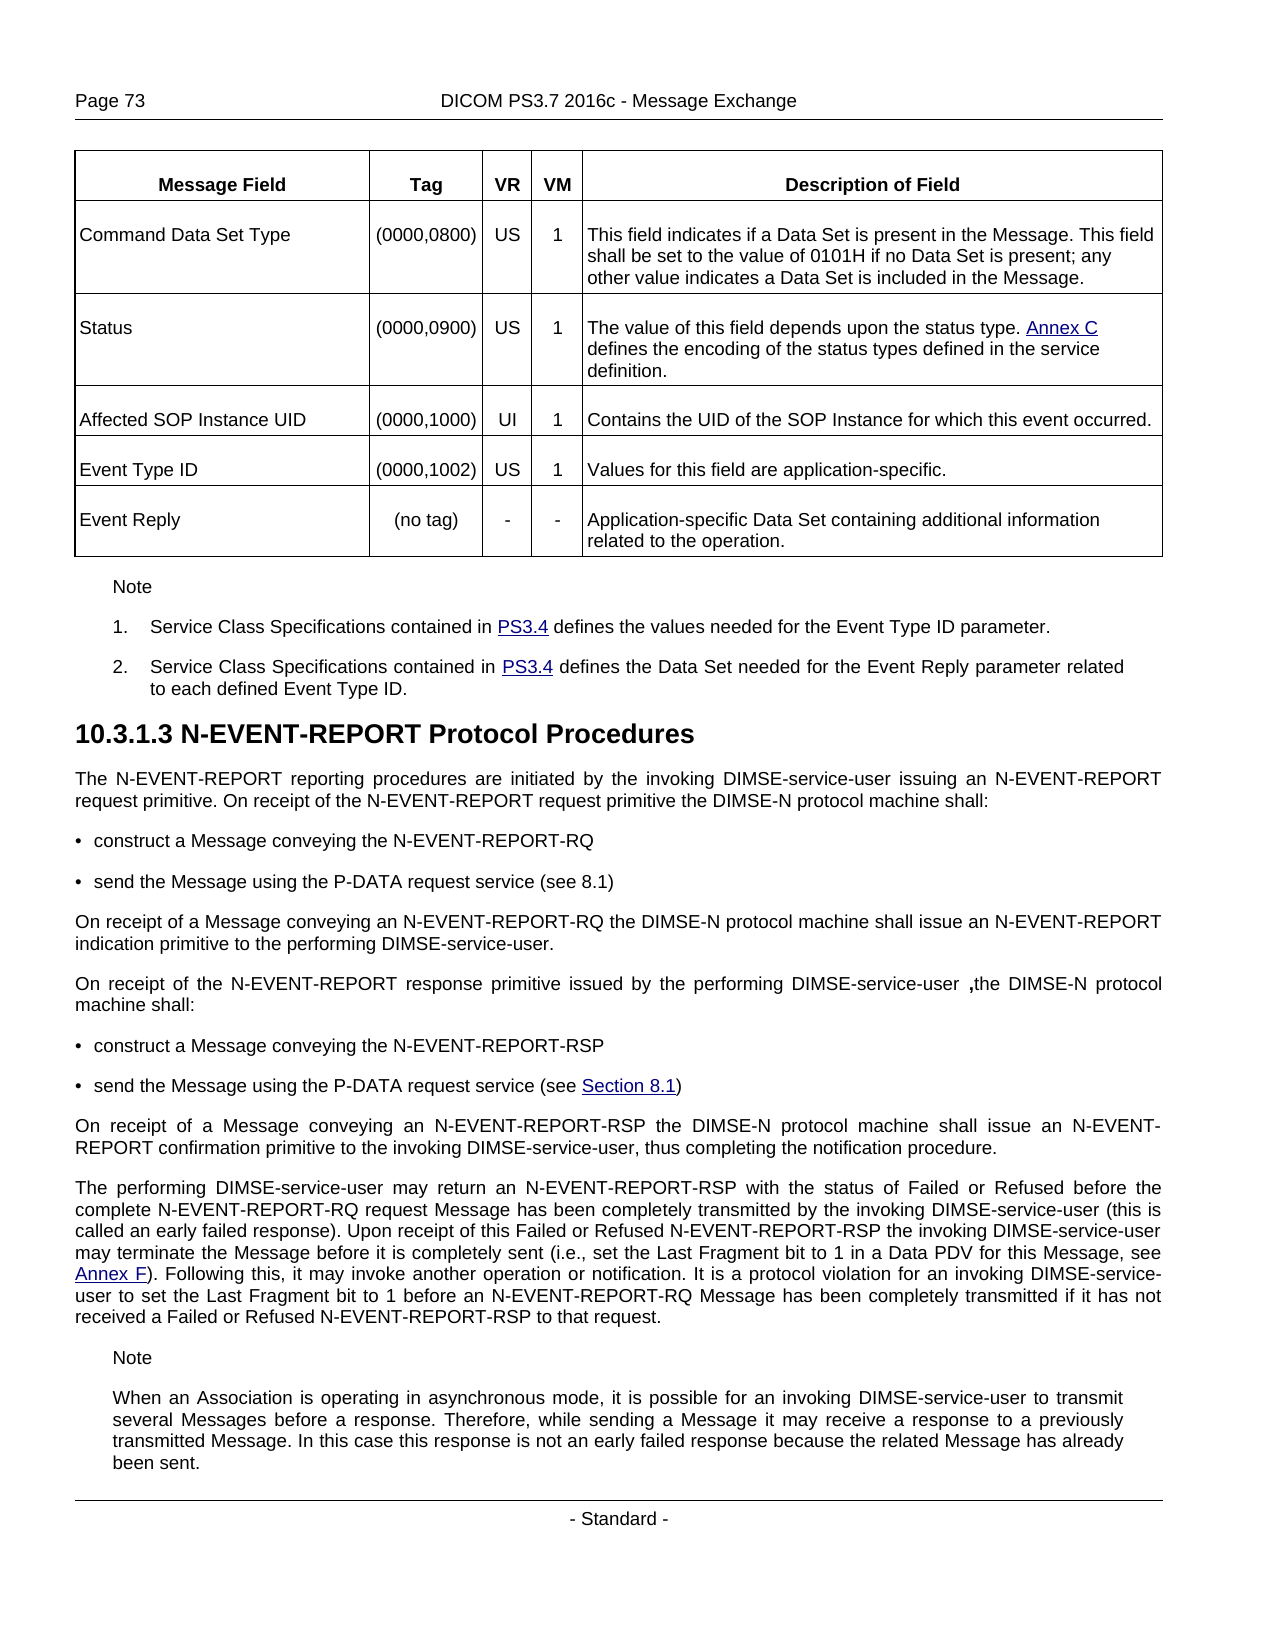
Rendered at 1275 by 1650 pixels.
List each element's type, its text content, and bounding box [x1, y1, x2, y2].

table_header Tag [370, 151, 482, 200]
table_cell Affected SOP Instance UID [76, 386, 369, 435]
table_cell Event Type ID [76, 436, 369, 485]
list send the Message using the P-DATA request service (see Section 8.1) [75, 1075, 1162, 1096]
text 10.3.1.3 N-EVENT-REPORT Protocol Procedures [75, 718, 1162, 749]
table_cell Application-specific Data Set containing additional information related to the operation. [583, 486, 1162, 556]
table_cell 1 [532, 201, 582, 292]
table_cell US [483, 294, 531, 385]
table_cell (0000,1000) [370, 386, 482, 435]
table_cell This field indicates if a Data Set is present in the Message. This field shall be set to the value of 0101H if no Data Set is present; any other value indicates a Data Set is included in the Message. [583, 201, 1162, 292]
table_cell - [483, 486, 531, 556]
text Note [112, 576, 1125, 597]
text On receipt of a Message conveying an N-EVENT-REPORT-RSP the DIMSE-N protocol machine shall issue an N-EVENT-REPORT confirmation primitive to the invoking DIMSE-service-user, thus completing the notification procedure. [75, 1115, 1162, 1158]
table_cell (0000,0900) [370, 294, 482, 385]
table_cell Command Data Set Type [76, 201, 369, 292]
text On receipt of a Message conveying an N-EVENT-REPORT-RQ the DIMSE-N protocol machine shall issue an N-EVENT-REPORT indication primitive to the performing DIMSE-service-user. [75, 911, 1162, 954]
table_cell 1 [532, 436, 582, 485]
table_header VM [532, 151, 582, 200]
list construct a Message conveying the N-EVENT-REPORT-RQ [75, 830, 1162, 852]
table_cell 1 [532, 294, 582, 385]
table_cell (0000,1002) [370, 436, 482, 485]
text Note [112, 1347, 1125, 1368]
list construct a Message conveying the N-EVENT-REPORT-RSP [75, 1034, 1162, 1056]
table_cell The value of this field depends upon the status type. Annex C defines the encoding of the status types defined in the service definition. [583, 294, 1162, 385]
table_cell Values for this field are application-specific. [583, 436, 1162, 485]
table_cell (0000,0800) [370, 201, 482, 292]
table_header VR [483, 151, 531, 200]
text The N-EVENT-REPORT reporting procedures are initiated by the invoking DIMSE-service-user issuing an N-EVENT-REPORT request primitive. On receipt of the N-EVENT-REPORT request primitive the DIMSE-N protocol machine shall: [75, 768, 1162, 811]
table_header Message Field [76, 151, 369, 200]
table_cell UI [483, 386, 531, 435]
table_cell - [532, 486, 582, 556]
table_cell US [483, 436, 531, 485]
table_cell 1 [532, 386, 582, 435]
text On receipt of the N-EVENT-REPORT response primitive issued by the performing DIMSE-service-user ,the DIMSE-N protocol machine shall: [75, 973, 1162, 1016]
list Service Class Specifications contained in PS3.4 defines the Data Set needed for the Event Reply parameter related to each defined Event Type ID. [112, 656, 1125, 699]
table_cell Event Reply [76, 486, 369, 556]
text When an Association is operating in asynchronous mode, it is possible for an invoking DIMSE-service-user to transmit several Messages before a response. Therefore, while sending a Message it may receive a response to a previously transmitted Message. In this case this response is not an early failed response because the related Message has already been sent. [112, 1387, 1125, 1473]
table_cell Contains the UID of the SOP Instance for which this event occurred. [583, 386, 1162, 435]
list Service Class Specifications contained in PS3.4 defines the values needed for the Event Type ID parameter. [112, 616, 1125, 638]
table_cell Status [76, 294, 369, 385]
list send the Message using the P-DATA request service (see 8.1) [75, 870, 1162, 892]
text The performing DIMSE-service-user may return an N-EVENT-REPORT-RSP with the status of Failed or Refused before the complete N-EVENT-REPORT-RQ request Message has been completely transmitted by the invoking DIMSE-service-user (this is called an early failed response). Upon receipt of this Failed or Refused N-EVENT-REPORT-RSP the invoking DIMSE-service-user may terminate the Message before it is completely sent (i.e., set the Last Fragment bit to 1 in a Data PDV for this Message, see Annex F). Following this, it may invoke another operation or notification. It is a protocol violation for an invoking DIMSE-service-user to set the Last Fragment bit to 1 before an N-EVENT-REPORT-RQ Message has been completely transmitted if it has not received a Failed or Refused N-EVENT-REPORT-RSP to that request. [75, 1177, 1162, 1328]
table_cell US [483, 201, 531, 292]
table_header Description of Field [583, 151, 1162, 200]
table_cell (no tag) [370, 486, 482, 556]
